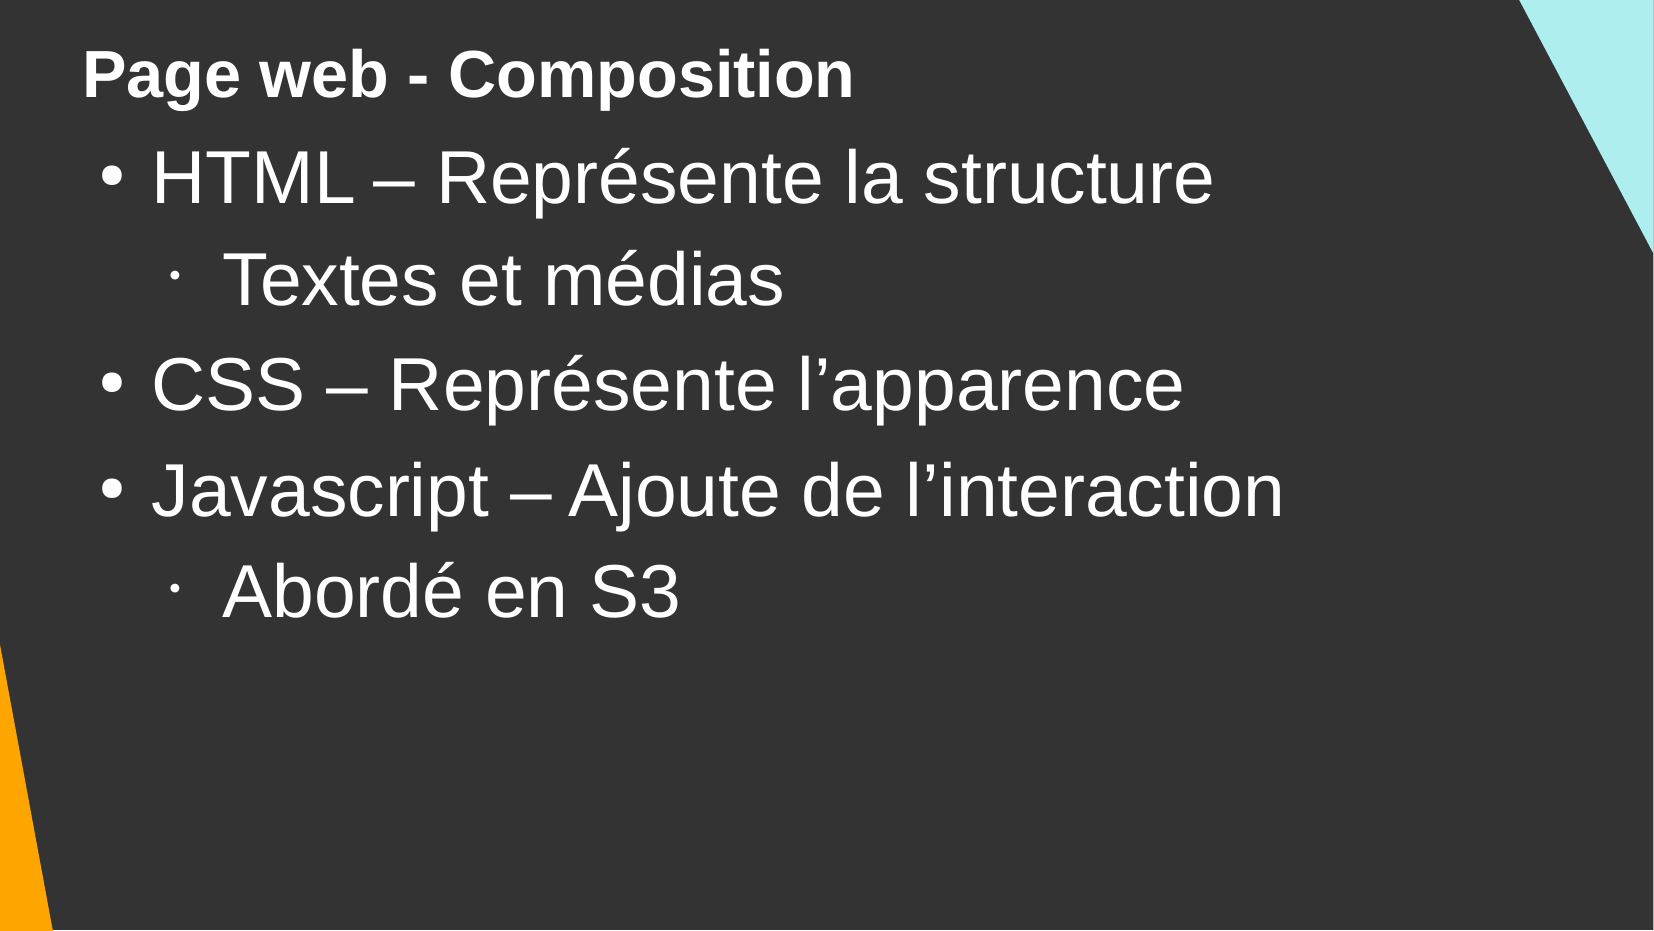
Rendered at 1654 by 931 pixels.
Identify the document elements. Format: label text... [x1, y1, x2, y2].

title Page web - Composition [82, 36, 1571, 114]
text_box [1519, 0, 1654, 255]
text_box [0, 644, 53, 931]
list HTML – Représente la structure Textes et médias CSS – Représente l’apparence Javascript – Ajoute de l’interaction Abordé en S3 [80, 135, 1569, 733]
